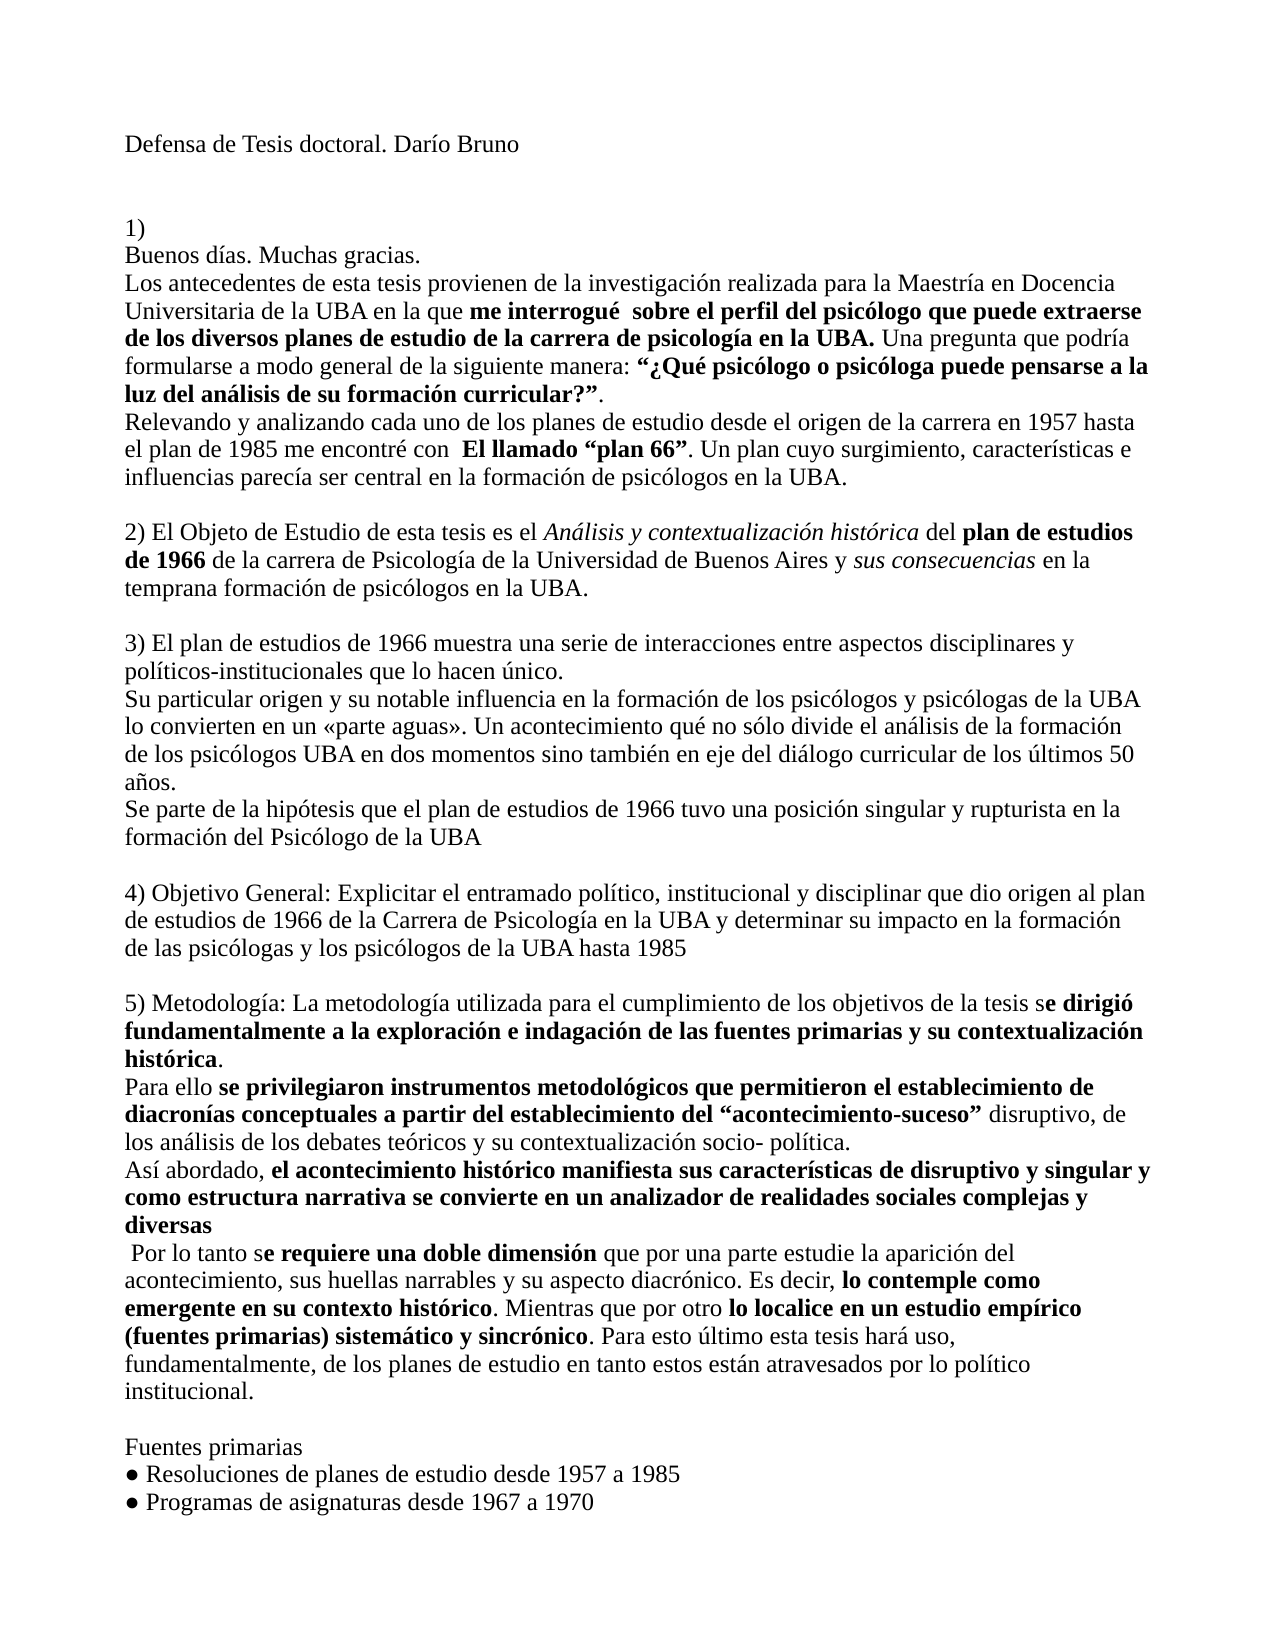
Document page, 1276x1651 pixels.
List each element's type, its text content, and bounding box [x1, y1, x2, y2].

text Por lo tanto se requiere una doble dimensión que por una parte estudie la aparición del acontecimiento, sus huellas narrables y su aspecto diacrónico. Es decir, lo contemple como emergente en su contexto histórico. Mientras que por otro lo localice en un estudio empírico (fuentes primarias) sistemático y sincrónico. Para esto último esta tesis hará uso, fundamentalmente, de los planes de estudio en tanto estos están atravesados por lo político institucional. [118, 1239, 1157, 1405]
text Para ello se privilegiaron instrumentos metodológicos que permitieron el establecimiento de diacronías conceptuales a partir del establecimiento del “acontecimiento-suceso” disruptivo, de los análisis de los debates teóricos y su contextualización socio- política. [118, 1073, 1157, 1156]
text 5) Metodología: La metodología utilizada para el cumplimiento de los objetivos de la tesis se dirigió fundamentalmente a la exploración e indagación de las fuentes primarias y su contextualización histórica. [118, 989, 1157, 1073]
text Defensa de Tesis doctoral. Darío Bruno [118, 124, 1157, 158]
text 2) El Objeto de Estudio de esta tesis es el Análisis y contextualización histórica del plan de estudios de 1966 de la carrera de Psicología de la Universidad de Buenos Aires y sus consecuencias en la temprana formación de psicólogos en la UBA. [118, 518, 1157, 602]
text ● Resoluciones de planes de estudio desde 1957 a 1985 [118, 1461, 1157, 1488]
text 4) Objetivo General: Explicitar el entramado político, institucional y disciplinar que dio origen al plan de estudios de 1966 de la Carrera de Psicología en la UBA y determinar su impacto en la formación de las psicólogas y los psicólogos de la UBA hasta 1985 [118, 879, 1157, 962]
text Fuentes primarias [118, 1433, 1157, 1461]
text 3) El plan de estudios de 1966 muestra una serie de interacciones entre aspectos disciplinares y políticos-institucionales que lo hacen único. Su particular origen y su notable influencia en la formación de los psicólogos y psicólogas de la UBA lo convierten en un «parte aguas». Un acontecimiento qué no sólo divide el análisis de la formación de los psicólogos UBA en dos momentos sino también en eje del diálogo curricular de los últimos 50 años. [118, 629, 1157, 796]
text Así abordado, el acontecimiento histórico manifiesta sus características de disruptivo y singular y como estructura narrativa se convierte en un analizador de realidades sociales complejas y diversas [118, 1156, 1157, 1239]
text Se parte de la hipótesis que el plan de estudios de 1966 tuvo una posición singular y rupturista en la formación del Psicólogo de la UBA [118, 796, 1157, 851]
text Los antecedentes de esta tesis provienen de la investigación realizada para la Maestría en Docencia Universitaria de la UBA en la que me interrogué sobre el perfil del psicólogo que puede extraerse de los diversos planes de estudio de la carrera de psicología en la UBA. Una pregunta que podría formularse a modo general de la siguiente manera: “¿Qué psicólogo o psicóloga puede pensarse a la luz del análisis de su formación curricular?”. [118, 269, 1157, 408]
text Buenos días. Muchas gracias. [118, 241, 1157, 269]
text ● Programas de asignaturas desde 1967 a 1970 [118, 1488, 1157, 1522]
text Relevando y analizando cada uno de los planes de estudio desde el origen de la carrera en 1957 hasta el plan de 1985 me encontré con El llamado “plan 66”. Un plan cuyo surgimiento, características e influencias parecía ser central en la formación de psicólogos en la UBA. [118, 408, 1157, 491]
text 1) [118, 214, 1157, 241]
